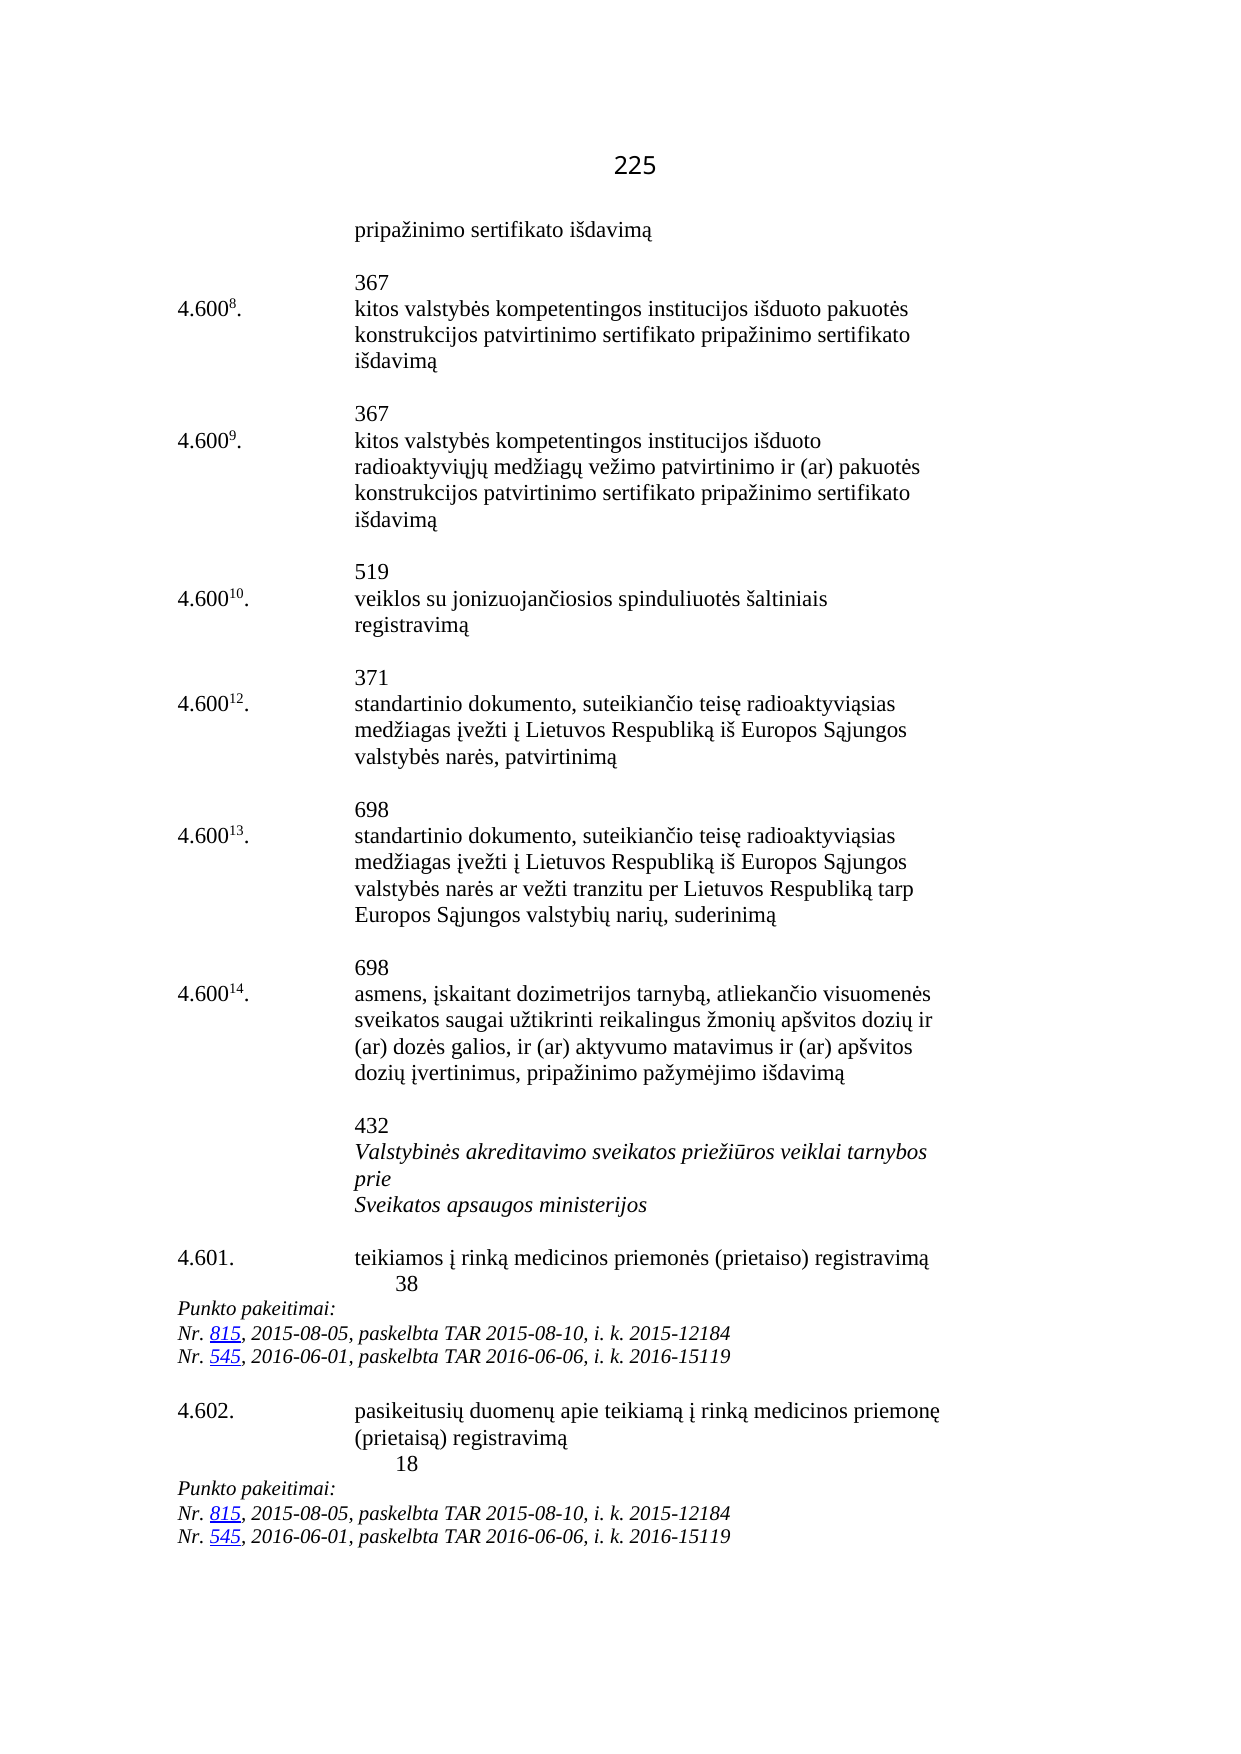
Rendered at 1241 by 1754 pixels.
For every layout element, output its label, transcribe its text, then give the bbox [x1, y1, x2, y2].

text Nr. 815, 2015-08-05, paskelbta TAR 2015-08-10, i. k. 2015-12184 [177, 1500, 1093, 1524]
text Nr. 545, 2016-06-01, paskelbta TAR 2016-06-06, i. k. 2016-15119 [177, 1344, 1093, 1368]
text 4.6008. kitos valstybės kompetentingos institucijos išduoto pakuotės konstrukcijos patvirtinimo sertifikato pripažinimo sertifikato išdavimą 367 [177, 295, 945, 427]
text pripažinimo sertifikato išdavimą 367 [177, 216, 945, 295]
text 4.602. pasikeitusių duomenų apie teikiamą į rinką medicinos priemonę (prietaisą) registravimą 18 [177, 1397, 975, 1476]
text Punkto pakeitimai: [177, 1296, 1093, 1320]
text Valstybinės akreditavimo sveikatos priežiūros veiklai tarnybos prie Sveikatos apsaugos ministerijos [354, 1138, 945, 1244]
text 4.60014. asmens, įskaitant dozimetrijos tarnybą, atliekančio visuomenės sveikatos saugai užtikrinti reikalingus žmonių apšvitos dozių ir (ar) dozės galios, ir (ar) aktyvumo matavimus ir (ar) apšvitos dozių įvertinimus, pripažinimo pažymėjimo išdavimą 432 [177, 980, 945, 1138]
text 4.601. teikiamos į rinką medicinos priemonės (prietaiso) registravimą 38 [177, 1244, 975, 1296]
text Punkto pakeitimai: [177, 1476, 1093, 1500]
text Nr. 545, 2016-06-01, paskelbta TAR 2016-06-06, i. k. 2016-15119 [177, 1524, 1093, 1548]
text Nr. 815, 2015-08-05, paskelbta TAR 2015-08-10, i. k. 2015-12184 [177, 1320, 1093, 1344]
text 4.6009. kitos valstybės kompetentingos institucijos išduoto radioaktyviųjų medžiagų vežimo patvirtinimo ir (ar) pakuotės konstrukcijos patvirtinimo sertifikato pripažinimo sertifikato išdavimą 519 [177, 427, 945, 585]
text 4.60012. standartinio dokumento, suteikiančio teisę radioaktyviąsias medžiagas įvežti į Lietuvos Respubliką iš Europos Sąjungos valstybės narės, patvirtinimą 698 [177, 690, 945, 822]
text 4.60013. standartinio dokumento, suteikiančio teisę radioaktyviąsias medžiagas įvežti į Lietuvos Respubliką iš Europos Sąjungos valstybės narės ar vežti tranzitu per Lietuvos Respubliką tarp Europos Sąjungos valstybių narių, suderinimą 698 [177, 822, 945, 980]
text 4.60010. veiklos su jonizuojančiosios spinduliuotės šaltiniais registravimą 371 [177, 585, 945, 690]
